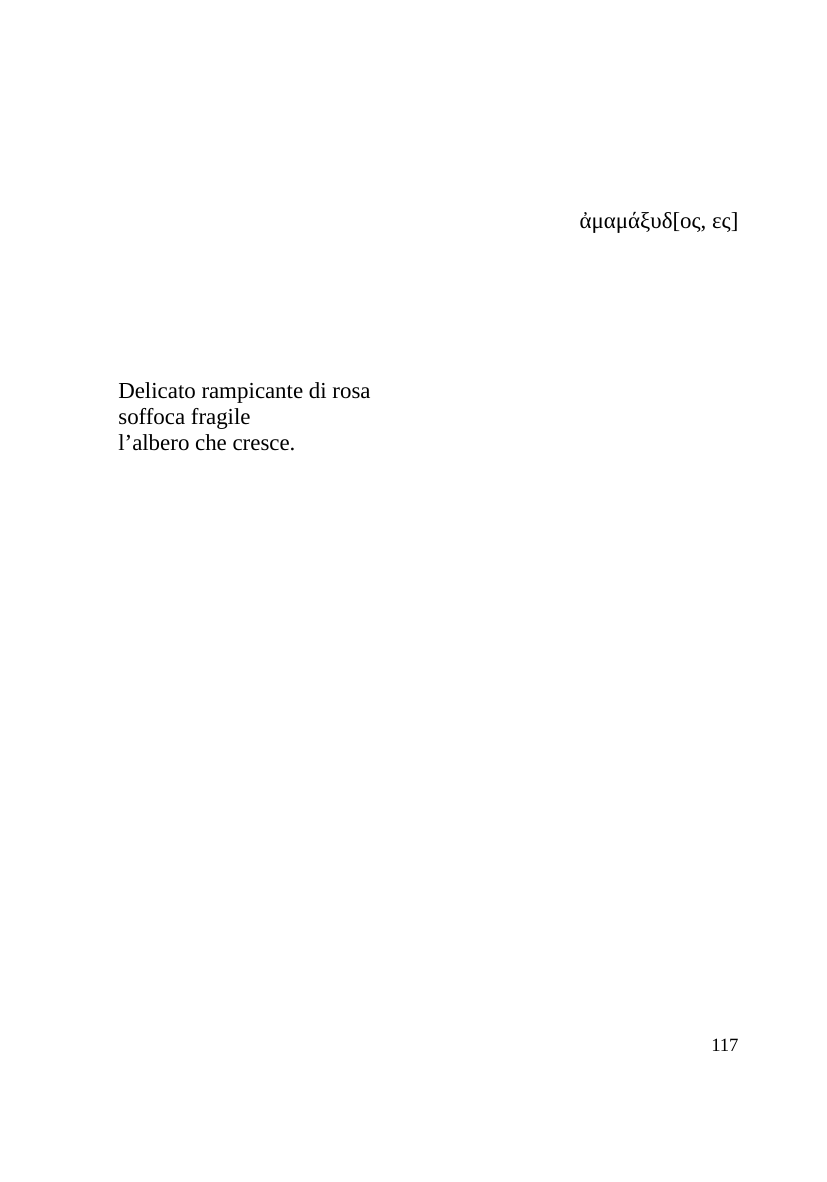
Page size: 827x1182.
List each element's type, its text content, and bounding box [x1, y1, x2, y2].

text soffoca fragile [88, 403, 738, 429]
text ἀμαμάξυδ[ος, ες] [88, 207, 738, 233]
text l’albero che cresce. [88, 429, 738, 456]
text Delicato rampicante di rosa [88, 377, 738, 403]
